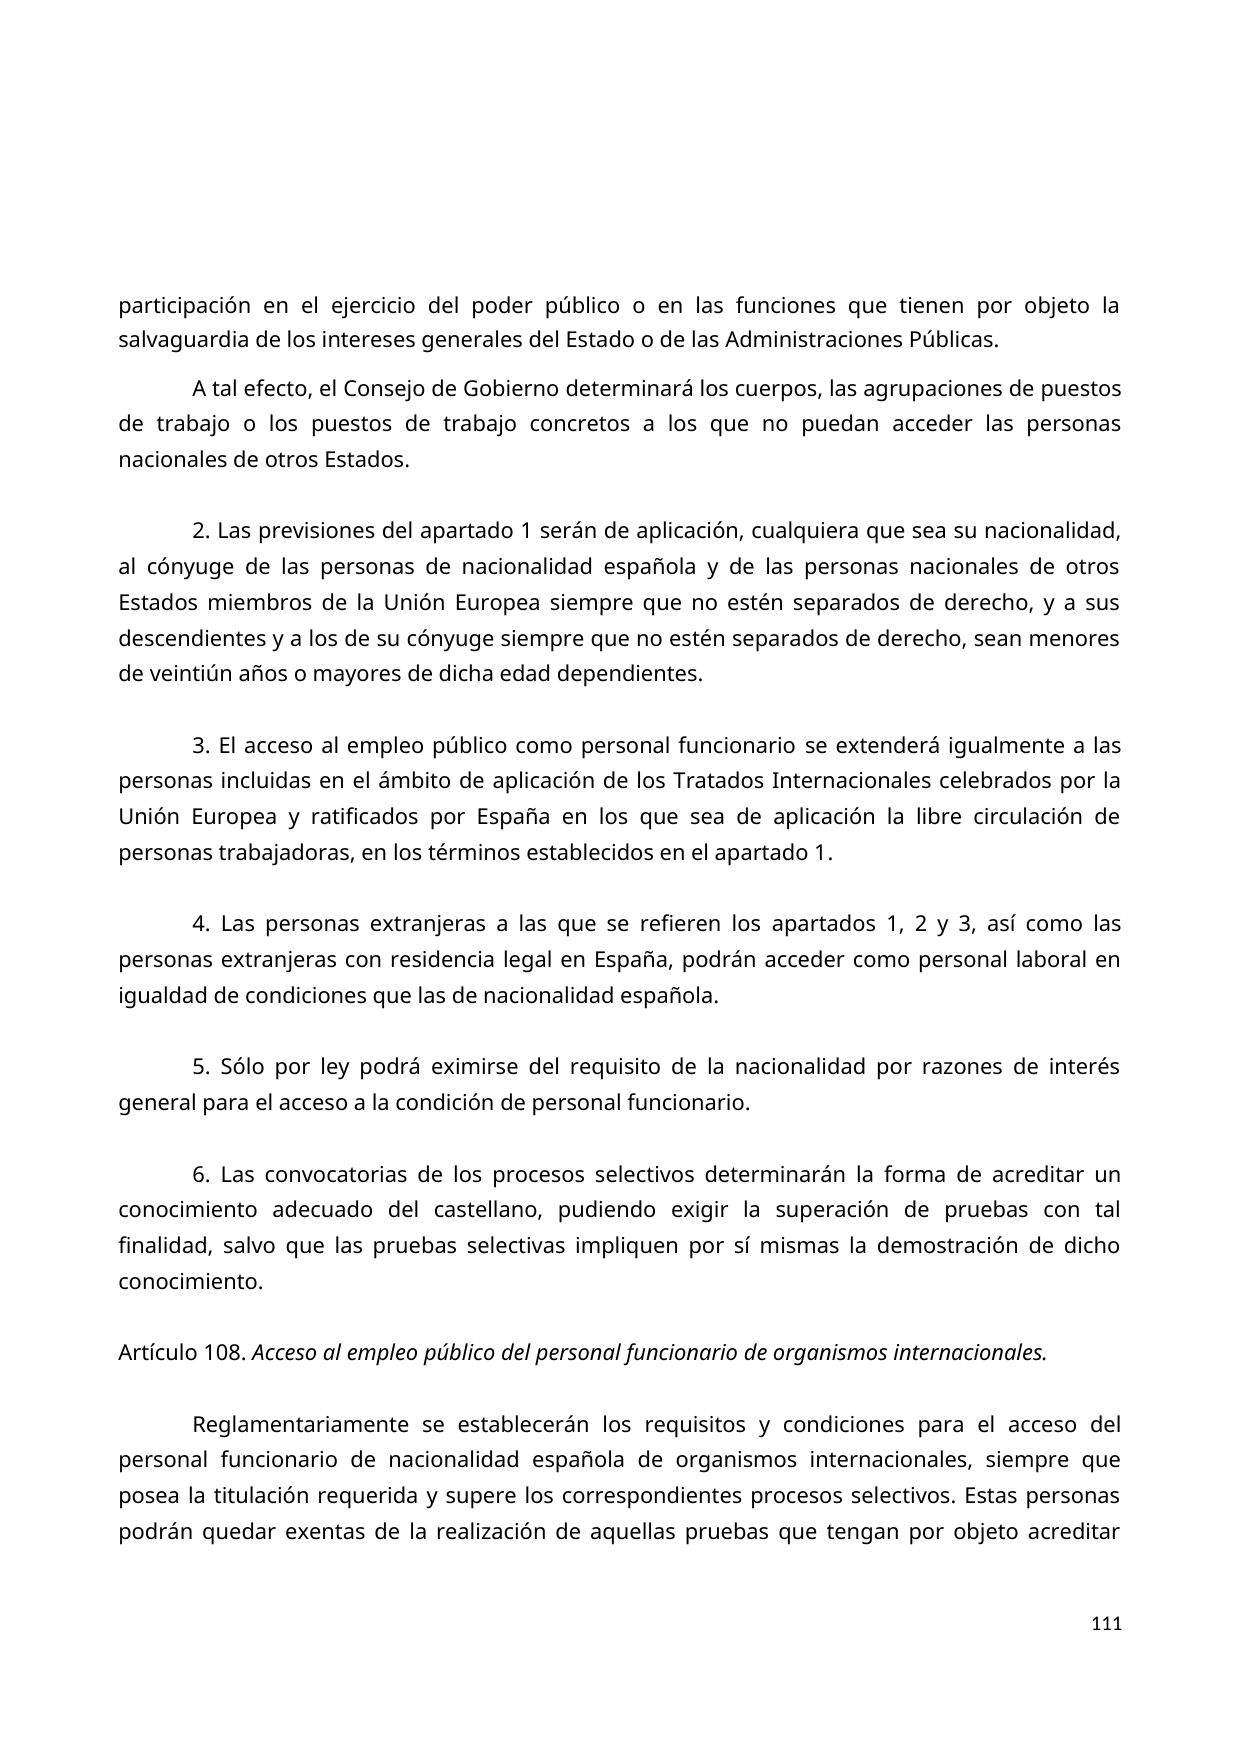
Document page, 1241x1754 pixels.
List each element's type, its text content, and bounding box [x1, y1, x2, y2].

text 6. Las convocatorias de los procesos selectivos determinarán la forma de acreditar un conocimiento adecuado del castellano, pudiendo exigir la superación de pruebas con tal finalidad, salvo que las pruebas selectivas impliquen por sí mismas la demostración de dicho conocimiento. [118, 1158, 1122, 1296]
text 5. Sólo por ley podrá eximirse del requisito de la nacionalidad por razones de interés general para el acceso a la condición de personal funcionario. [118, 1051, 1122, 1117]
text participación en el ejercicio del poder público o en las funciones que tienen por objeto la salvaguardia de los intereses generales del Estado o de las Administraciones Públicas. [118, 289, 1122, 353]
text 4. Las personas extranjeras a las que se refieren los apartados 1, 2 y 3, así como las personas extranjeras con residencia legal en España, podrán acceder como personal laboral en igualdad de condiciones que las de nacionalidad española. [118, 908, 1122, 1010]
text Reglamentariamente se establecerán los requisitos y condiciones para el acceso del personal funcionario de nacionalidad española de organismos internacionales, siempre que posea la titulación requerida y supere los correspondientes procesos selectivos. Estas personas podrán quedar exentas de la realización de aquellas pruebas que tengan por objeto acreditar [118, 1409, 1122, 1546]
text 3. El acceso al empleo público como personal funcionario se extenderá igualmente a las personas incluidas en el ámbito de aplicación de los Tratados Internacionales celebrados por la Unión Europea y ratificados por España en los que sea de aplicación la libre circulación de personas trabajadoras, en los términos establecidos en el apartado 1. [118, 730, 1122, 867]
text A tal efecto, el Consejo de Gobierno determinará los cuerpos, las agrupaciones de puestos de trabajo o los puestos de trabajo concretos a los que no puedan acceder las personas nacionales de otros Estados. [118, 372, 1122, 474]
text Artículo 108. Acceso al empleo público del personal funcionario de organismos internacionales. [118, 1337, 1122, 1367]
text 2. Las previsiones del apartado 1 serán de aplicación, cualquiera que sea su nacionalidad, al cónyuge de las personas de nacionalidad española y de las personas nacionales de otros Estados miembros de la Unión Europea siempre que no estén separados de derecho, y a sus descendientes y a los de su cónyuge siempre que no estén separados de derecho, sean menores de veintiún años o mayores de dicha edad dependientes. [118, 515, 1122, 688]
